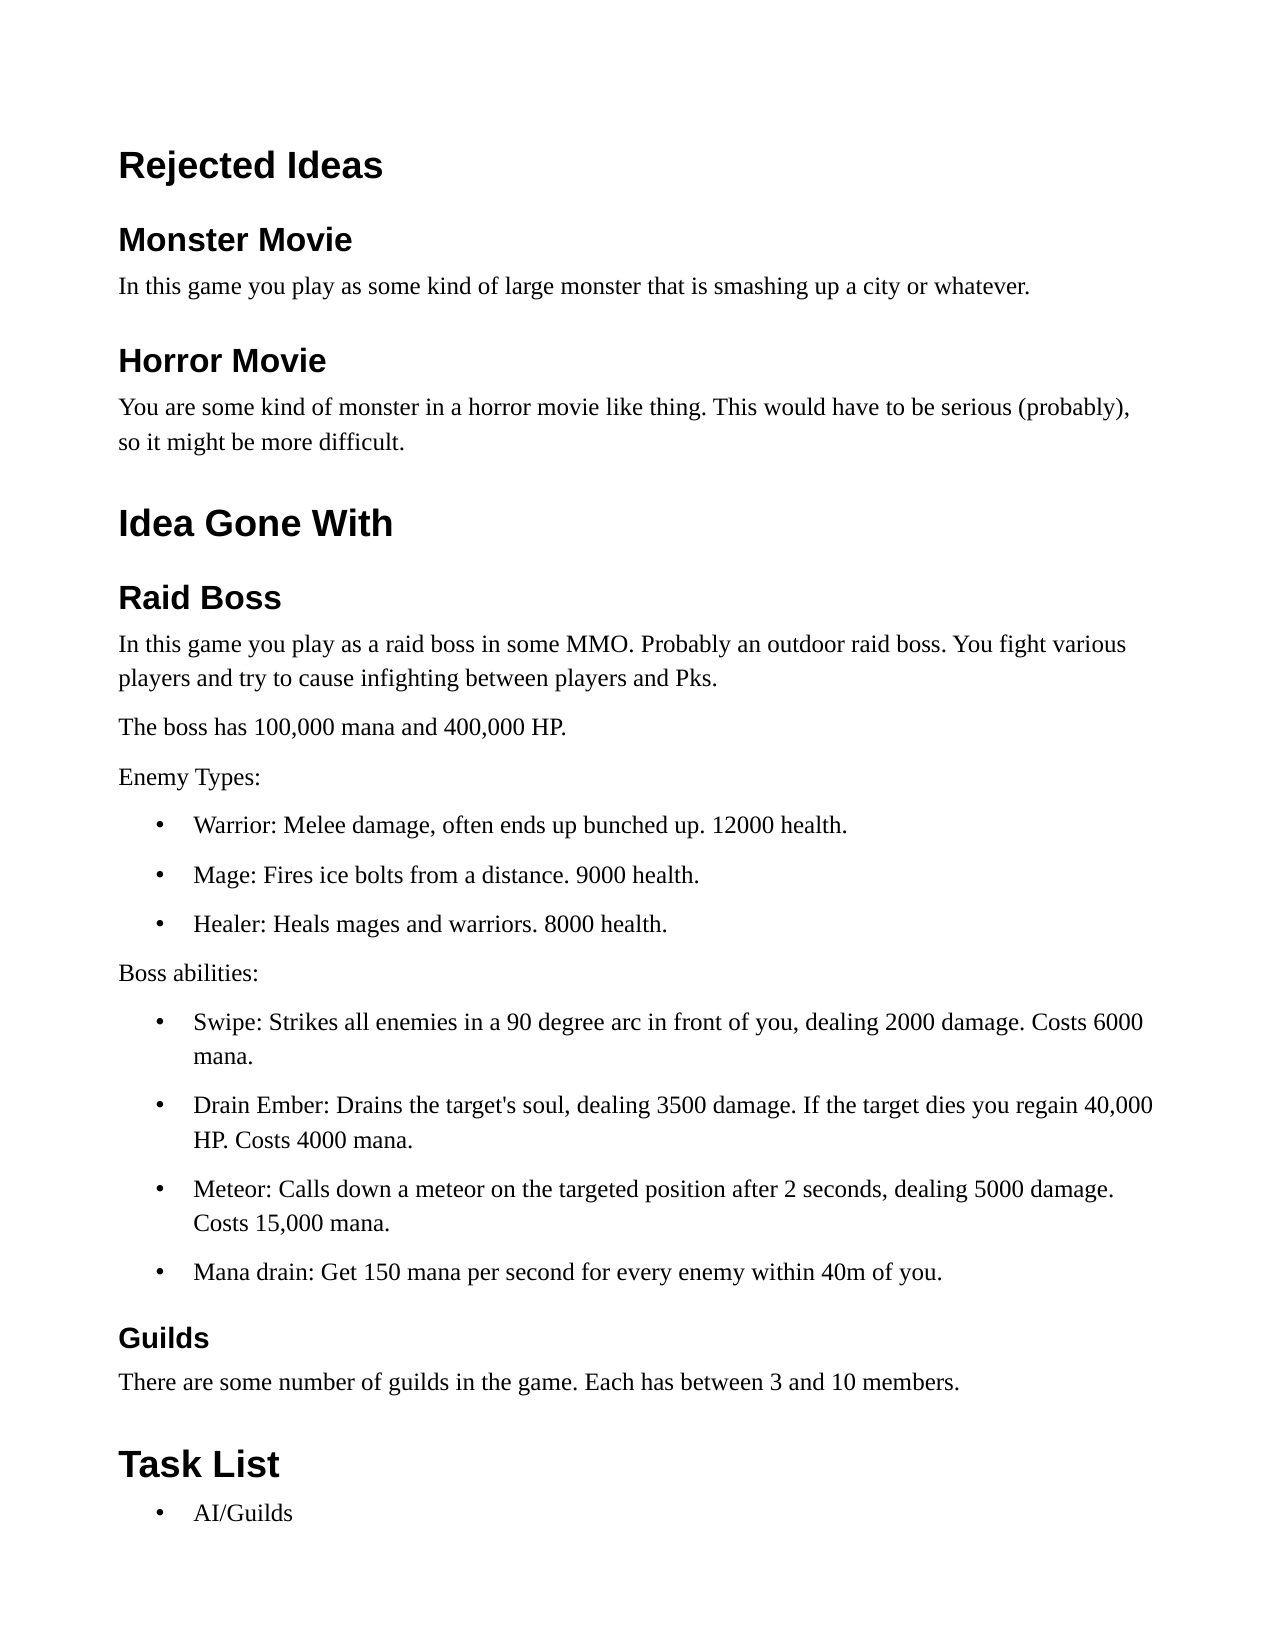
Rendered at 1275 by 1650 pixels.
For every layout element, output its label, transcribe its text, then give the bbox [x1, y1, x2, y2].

list Mage: Fires ice bolts from a distance. 9000 health. [156, 860, 1157, 888]
list AI/Guilds [156, 1498, 1157, 1526]
text Boss abilities: [118, 958, 1157, 987]
text In this game you play as a raid boss in some MMO. Probably an outdoor raid boss. You fight various players and try to cause infighting between players and Pks. [118, 629, 1157, 692]
subtitle Raid Boss [118, 578, 1157, 616]
text In this game you play as some kind of large monster that is smashing up a city or whatever. [118, 271, 1157, 300]
list Meteor: Calls down a meteor on the targeted position after 2 seconds, dealing 5000 damage. Costs 15,000 mana. [156, 1174, 1157, 1237]
subtitle Idea Gone With [118, 501, 1157, 544]
list Swipe: Strikes all enemies in a 90 degree arc in front of you, dealing 2000 damage. Costs 6000 mana. [156, 1007, 1157, 1070]
subtitle Guilds [118, 1321, 1157, 1355]
list Drain Ember: Drains the target's soul, dealing 3500 damage. If the target dies you regain 40,000 HP. Costs 4000 mana. [156, 1090, 1157, 1154]
subtitle Task List [118, 1441, 1157, 1485]
list Mana drain: Get 150 mana per second for every enemy within 40m of you. [156, 1257, 1157, 1286]
text You are some kind of monster in a horror movie like thing. This would have to be serious (probably), so it might be more difficult. [118, 392, 1157, 456]
list Healer: Heals mages and warriors. 8000 health. [156, 909, 1157, 937]
subtitle Horror Movie [118, 341, 1157, 380]
list Warrior: Melee damage, often ends up bunched up. 12000 health. [156, 811, 1157, 839]
text There are some number of guilds in the game. Each has between 3 and 10 members. [118, 1367, 1157, 1396]
text The boss has 100,000 mana and 400,000 HP. [118, 712, 1157, 741]
subtitle Monster Movie [118, 220, 1157, 259]
subtitle Rejected Ideas [118, 143, 1157, 187]
text Enemy Types: [118, 762, 1157, 790]
